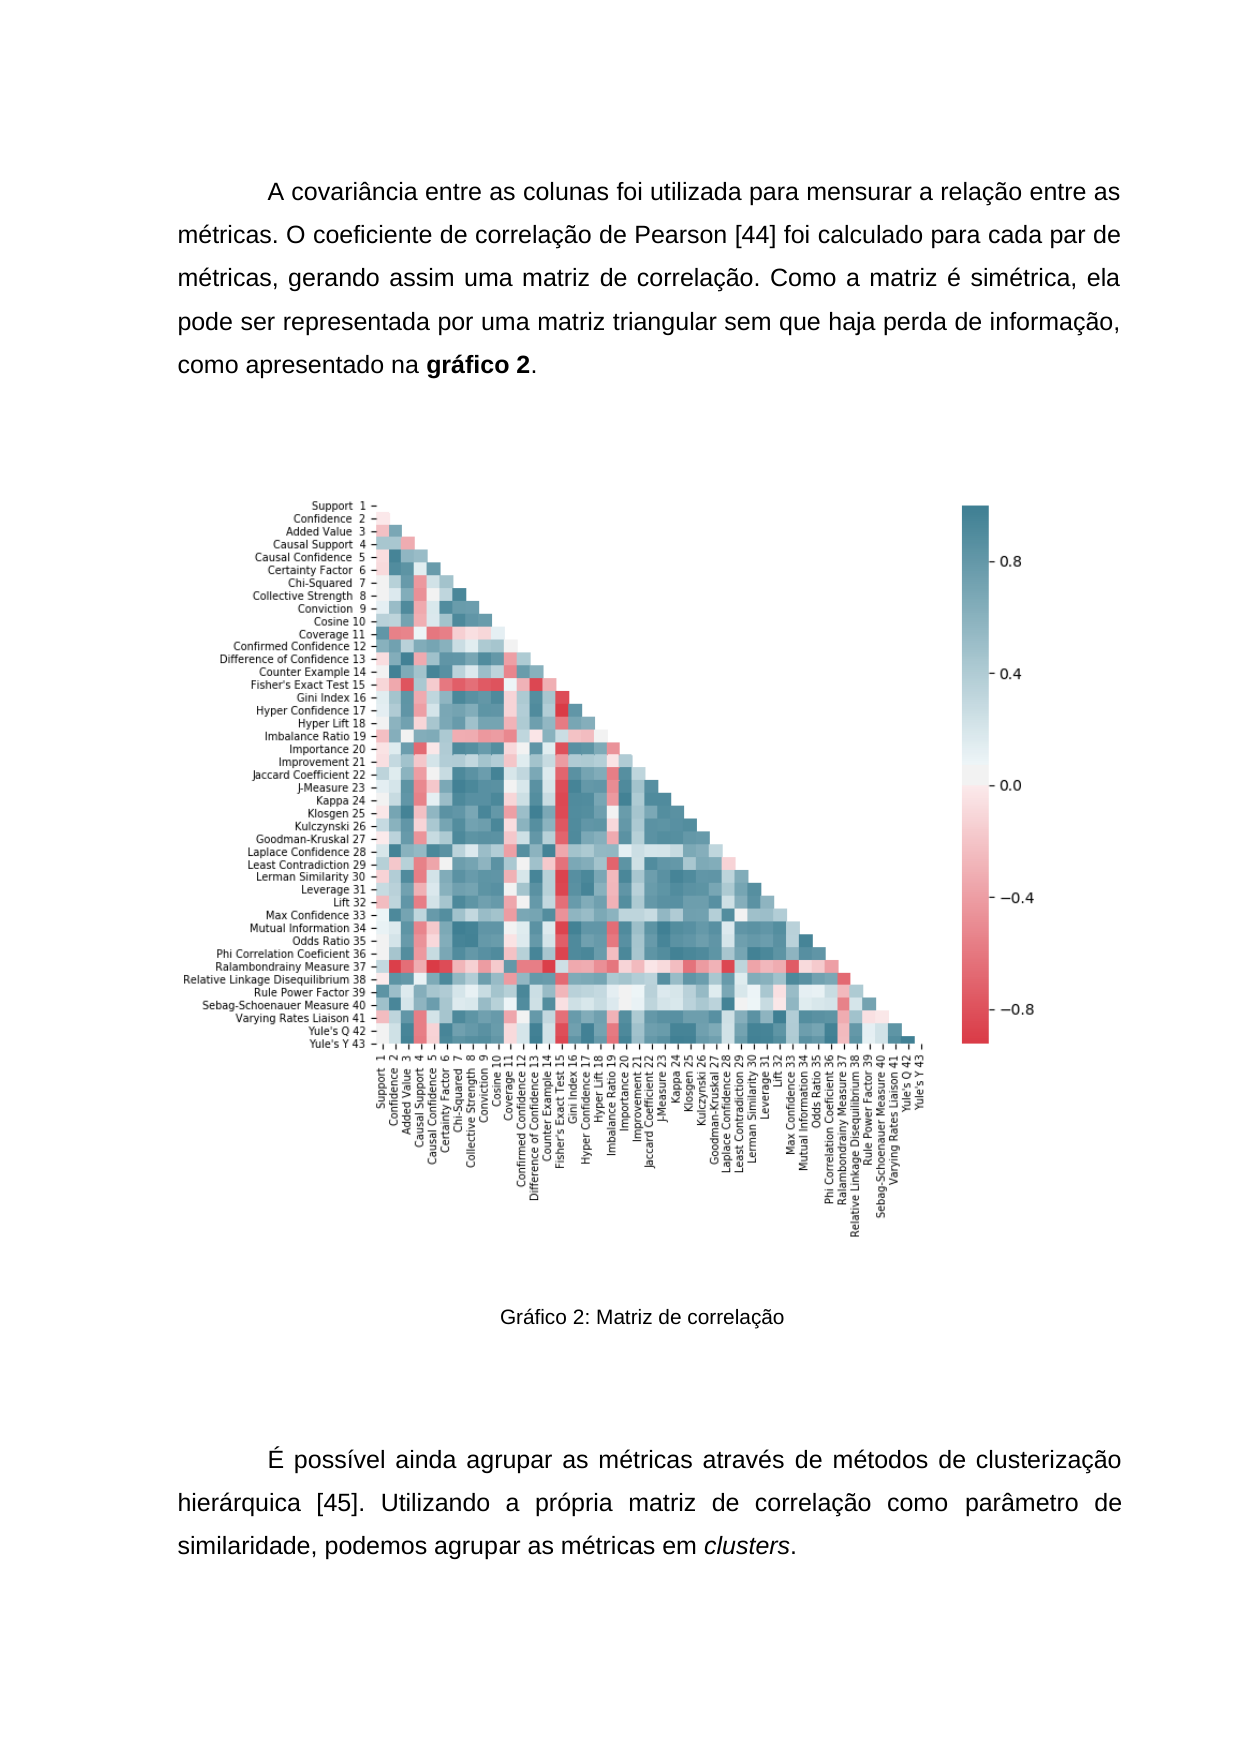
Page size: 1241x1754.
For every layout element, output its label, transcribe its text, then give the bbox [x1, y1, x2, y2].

picture [182, 497, 1065, 1243]
text É possível ainda agrupar as métricas através de métodos de clusterização hierárquica [45]. Utilizando a própria matriz de correlação como parâmetro de similaridade, podemos agrupar as métricas em clusters. [177, 1445, 1122, 1560]
text Gráfico 2: Matriz de correlação [183, 1304, 1101, 1328]
text A covariância entre as colunas foi utilizada para mensurar a relação entre as métricas. O coeficiente de correlação de Pearson [44] foi calculado para cada par de métricas, gerando assim uma matriz de correlação. Como a matriz é simétrica, ela pode ser representada por uma matriz triangular sem que haja perda de informação, como apresentado na gráfico 2. [177, 177, 1122, 422]
